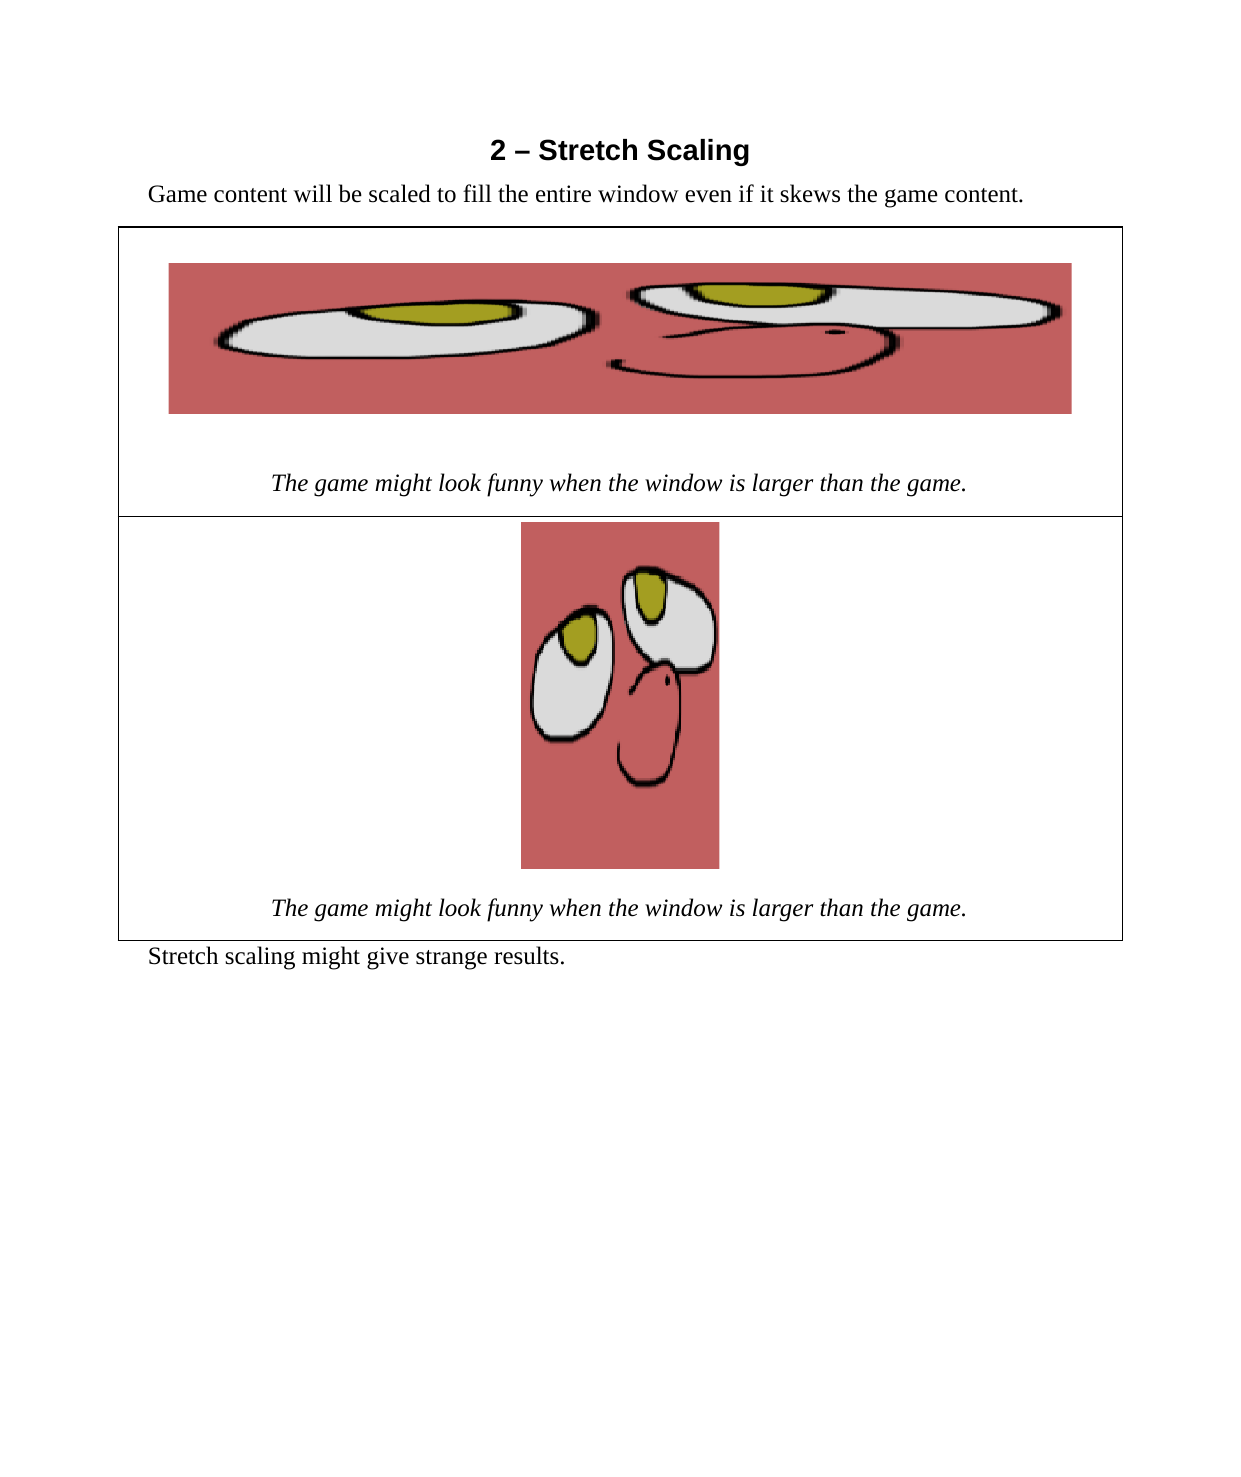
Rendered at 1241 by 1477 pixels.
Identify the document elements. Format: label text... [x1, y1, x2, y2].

subtitle 2 – Stretch Scaling [118, 133, 1122, 166]
table_header [119, 228, 1122, 450]
picture [521, 522, 720, 869]
text Stretch scaling might give strange results. [118, 941, 1122, 970]
table_cell [119, 517, 1122, 875]
text Game content will be scaled to fill the entire window even if it skews the game content. [118, 179, 1122, 207]
table_cell The game might look funny when the window is larger than the game. [119, 875, 1122, 940]
picture [168, 263, 1072, 414]
table_cell The game might look funny when the window is larger than the game. [119, 450, 1122, 516]
